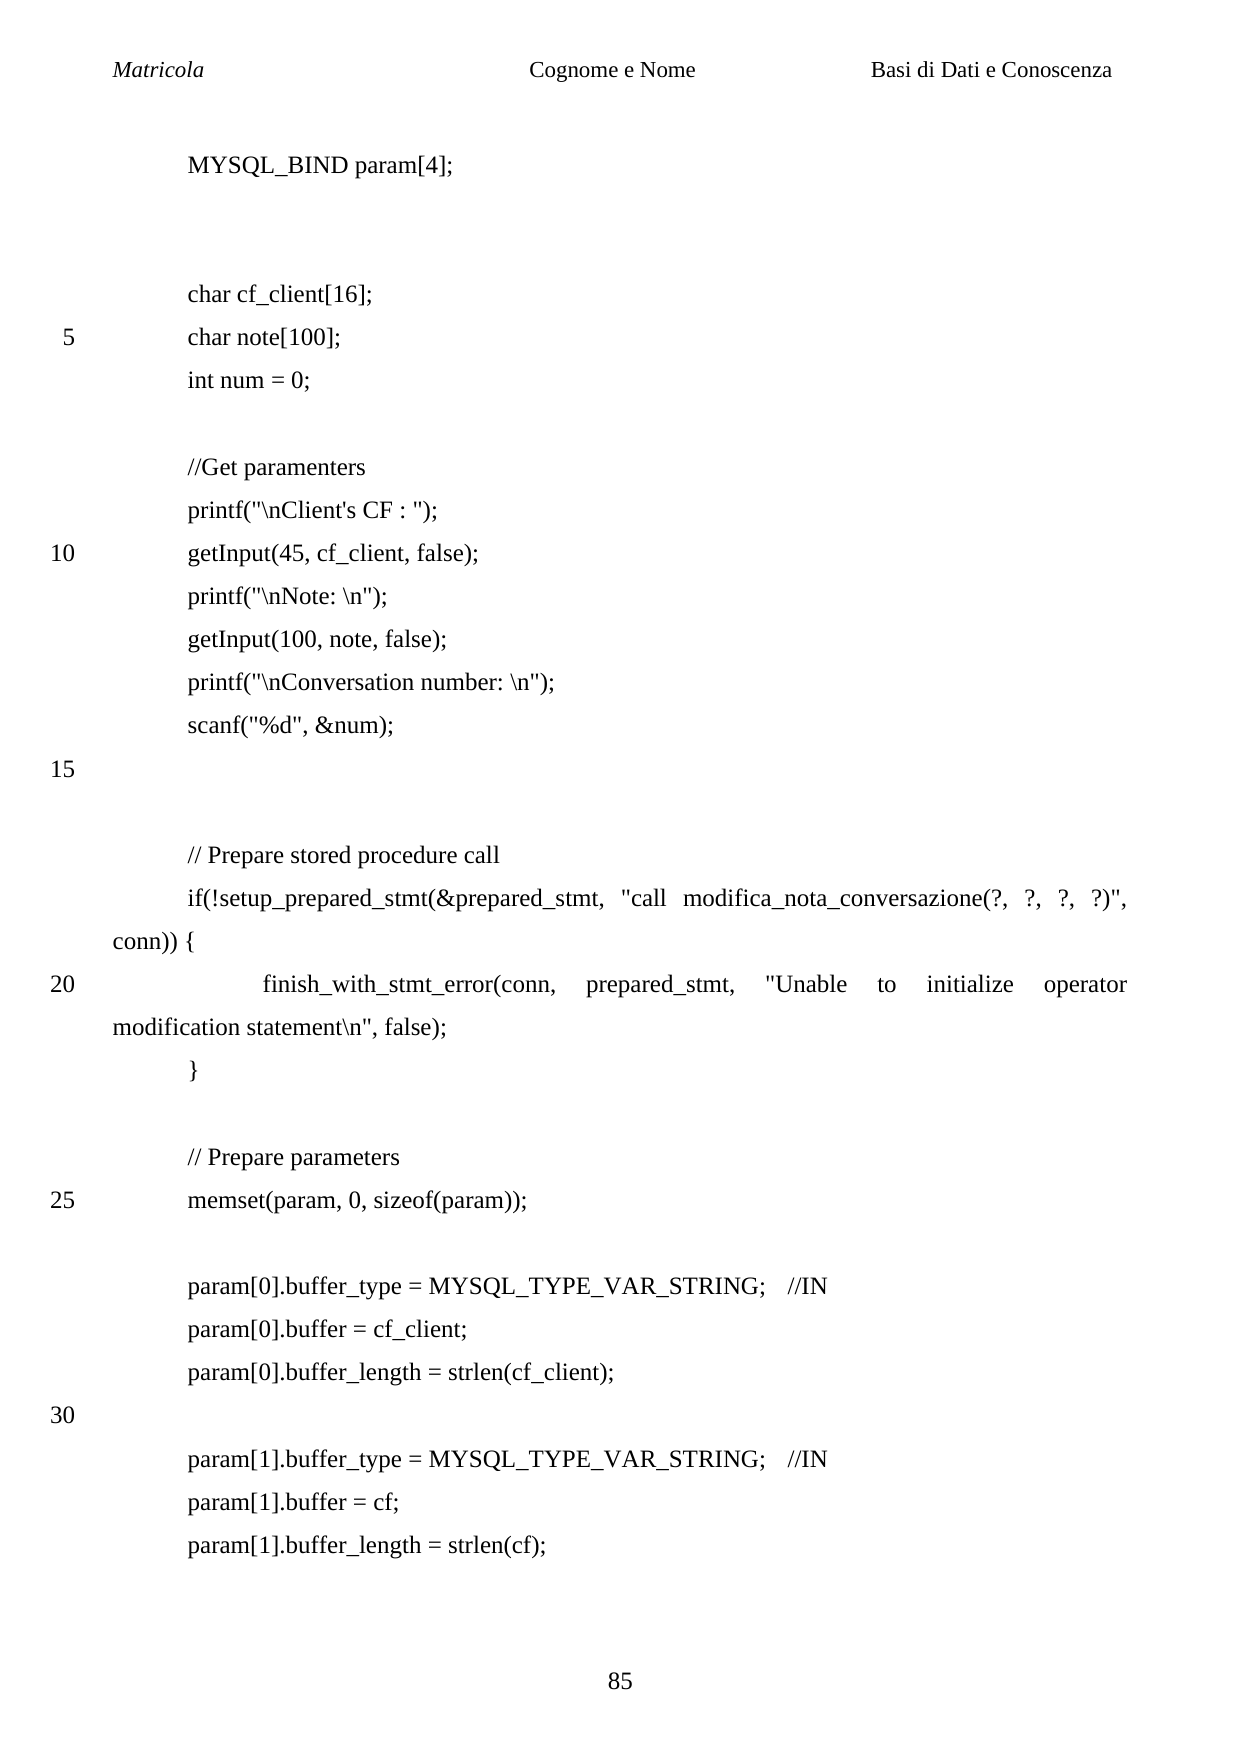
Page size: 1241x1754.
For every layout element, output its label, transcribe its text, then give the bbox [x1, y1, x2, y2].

text param[0].buffer_type = MYSQL_TYPE_VAR_STRING; //IN [112, 1271, 1128, 1300]
text param[0].buffer = cf_client; [112, 1314, 1128, 1343]
text if(!setup_prepared_stmt(&prepared_stmt, "call modifica_nota_conversazione(?, ?, ?, ?)", conn)) { [112, 883, 1128, 955]
text MYSQL_BIND param[4]; [112, 150, 1128, 179]
text finish_with_stmt_error(conn, prepared_stmt, "Unable to initialize operator modification statement\n", false); [112, 969, 1128, 1041]
text getInput(100, note, false); [112, 624, 1128, 653]
text printf("\nConversation number: \n"); [112, 667, 1128, 696]
text param[1].buffer_type = MYSQL_TYPE_VAR_STRING; //IN [112, 1444, 1128, 1472]
text // Prepare parameters [112, 1142, 1128, 1171]
text param[0].buffer_length = strlen(cf_client); [112, 1357, 1128, 1386]
text param[1].buffer = cf; [112, 1487, 1128, 1516]
text char note[100]; [112, 322, 1128, 351]
text // Prepare stored procedure call [112, 840, 1128, 869]
text //Get paramenters [112, 452, 1128, 481]
text int num = 0; [112, 366, 1128, 394]
text } [112, 1056, 1128, 1084]
text scanf("%d", &num); [112, 711, 1128, 739]
text printf("\nNote: \n"); [112, 581, 1128, 610]
text char cf_client[16]; [112, 279, 1128, 308]
text param[1].buffer_length = strlen(cf); [112, 1530, 1128, 1559]
text getInput(45, cf_client, false); [112, 538, 1128, 567]
text memset(param, 0, sizeof(param)); [112, 1185, 1128, 1214]
text printf("\nClient's CF : "); [112, 495, 1128, 524]
